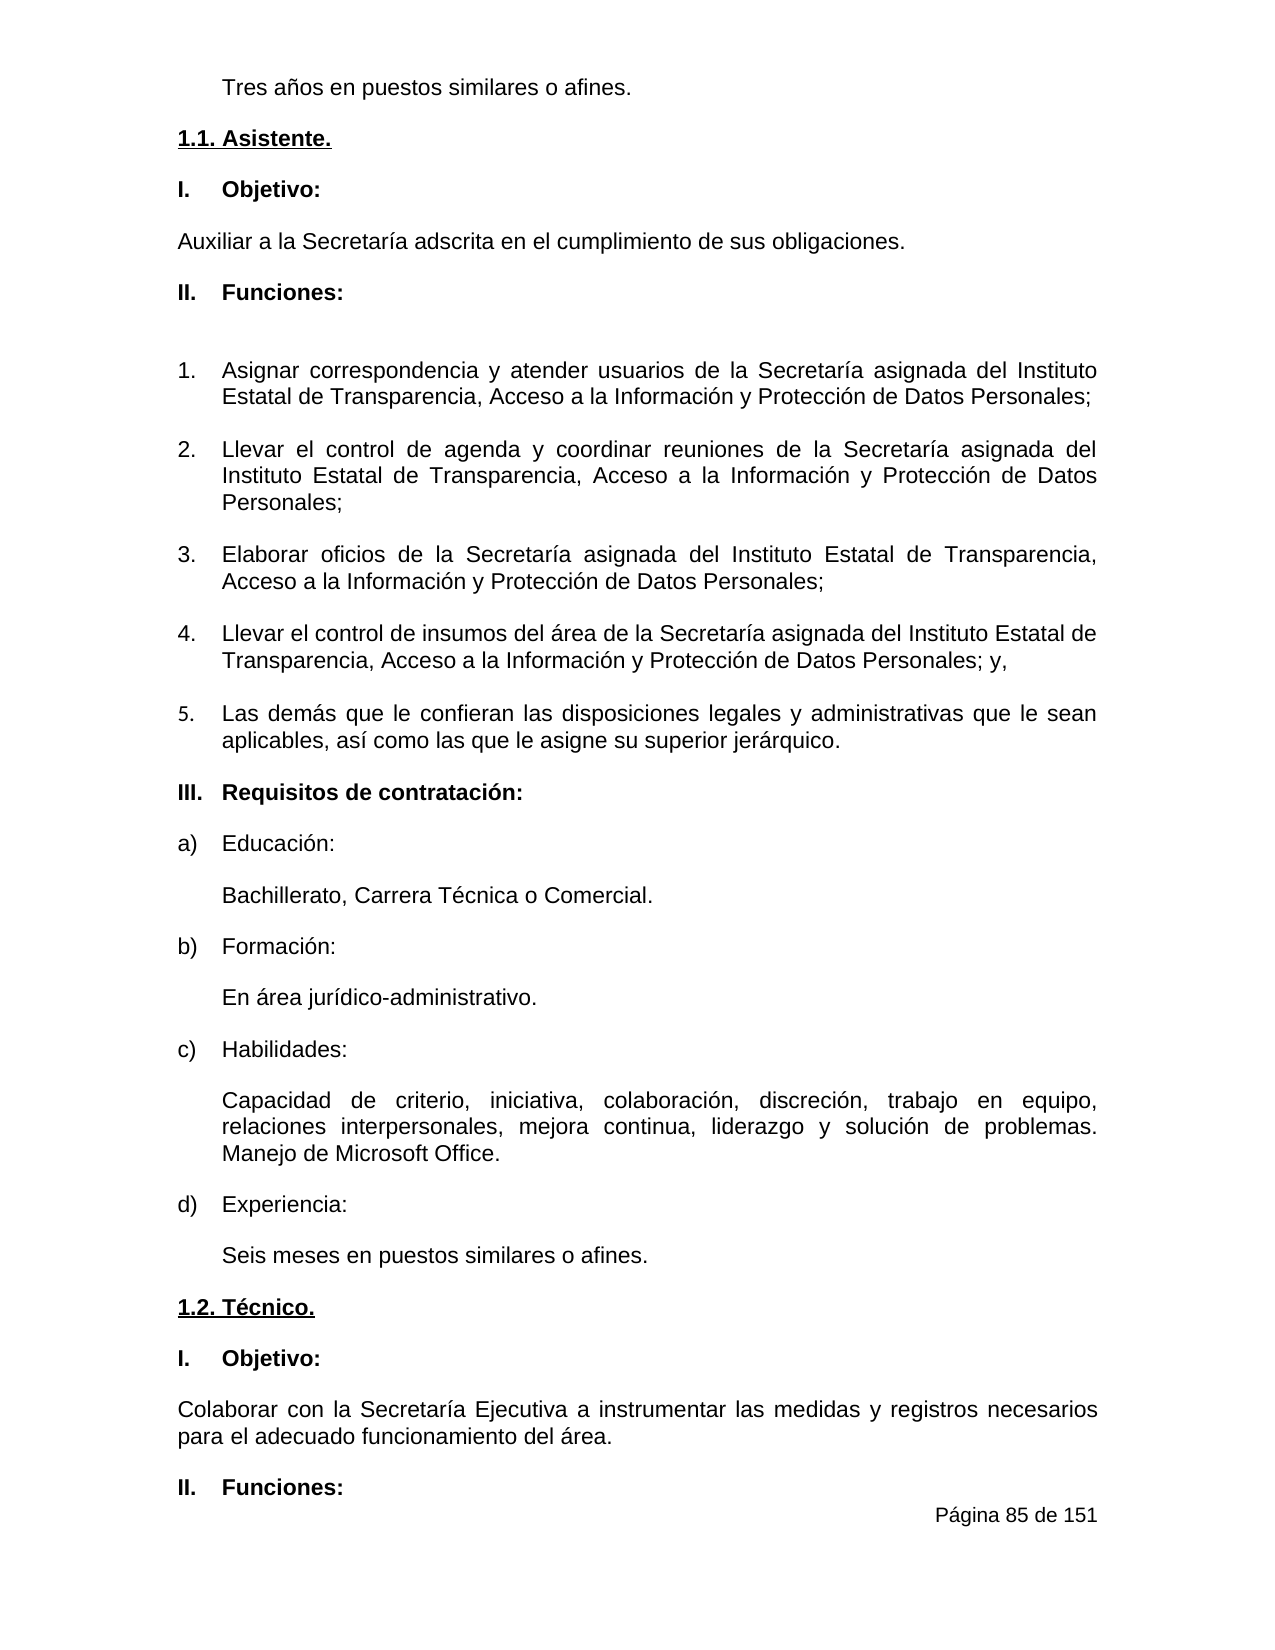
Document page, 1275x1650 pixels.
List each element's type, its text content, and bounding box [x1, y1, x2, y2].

text 1.1. Asistente. [177, 125, 1098, 151]
text II. Funciones: [177, 1474, 1098, 1501]
text II. Funciones: [177, 279, 1098, 306]
text I. Objetivo: [177, 176, 1098, 203]
text b) Formación: [177, 933, 1098, 959]
list Llevar el control de insumos del área de la Secretaría asignada del Instituto Estatal de Transparencia, Acceso a la Información y Protección de Datos Personales; y, [177, 620, 1098, 673]
text c) Habilidades: [177, 1036, 1098, 1062]
text a) Educación: [177, 830, 1098, 857]
text Tres años en puestos similares o afines. [222, 74, 1098, 100]
text d) Experiencia: [177, 1191, 1098, 1217]
text En área jurídico-administrativo. [222, 984, 1098, 1011]
list Las demás que le confieran las disposiciones legales y administrativas que le sean aplicables, así como las que le asigne su superior jerárquico. [177, 699, 1098, 754]
text Seis meses en puestos similares o afines. [222, 1242, 1098, 1269]
text Auxiliar a la Secretaría adscrita en el cumplimiento de sus obligaciones. [177, 228, 1098, 254]
text 1.2. Técnico. [177, 1294, 1098, 1320]
text III. Requisitos de contratación: [177, 779, 1098, 805]
text Capacidad de criterio, iniciativa, colaboración, discreción, trabajo en equipo, relaciones interpersonales, mejora continua, liderazgo y solución de problemas. Manejo de Microsoft Office. [222, 1087, 1098, 1166]
list Llevar el control de agenda y coordinar reuniones de la Secretaría asignada del Instituto Estatal de Transparencia, Acceso a la Información y Protección de Datos Personales; [177, 436, 1098, 515]
text Colaborar con la Secretaría Ejecutiva a instrumentar las medidas y registros necesarios para el adecuado funcionamiento del área. [177, 1396, 1098, 1449]
list Elaborar oficios de la Secretaría asignada del Instituto Estatal de Transparencia, Acceso a la Información y Protección de Datos Personales; [177, 541, 1098, 594]
text I. Objetivo: [177, 1345, 1098, 1371]
text Bachillerato, Carrera Técnica o Comercial. [222, 882, 1098, 908]
list Asignar correspondencia y atender usuarios de la Secretaría asignada del Instituto Estatal de Transparencia, Acceso a la Información y Protección de Datos Personales; [177, 357, 1098, 409]
